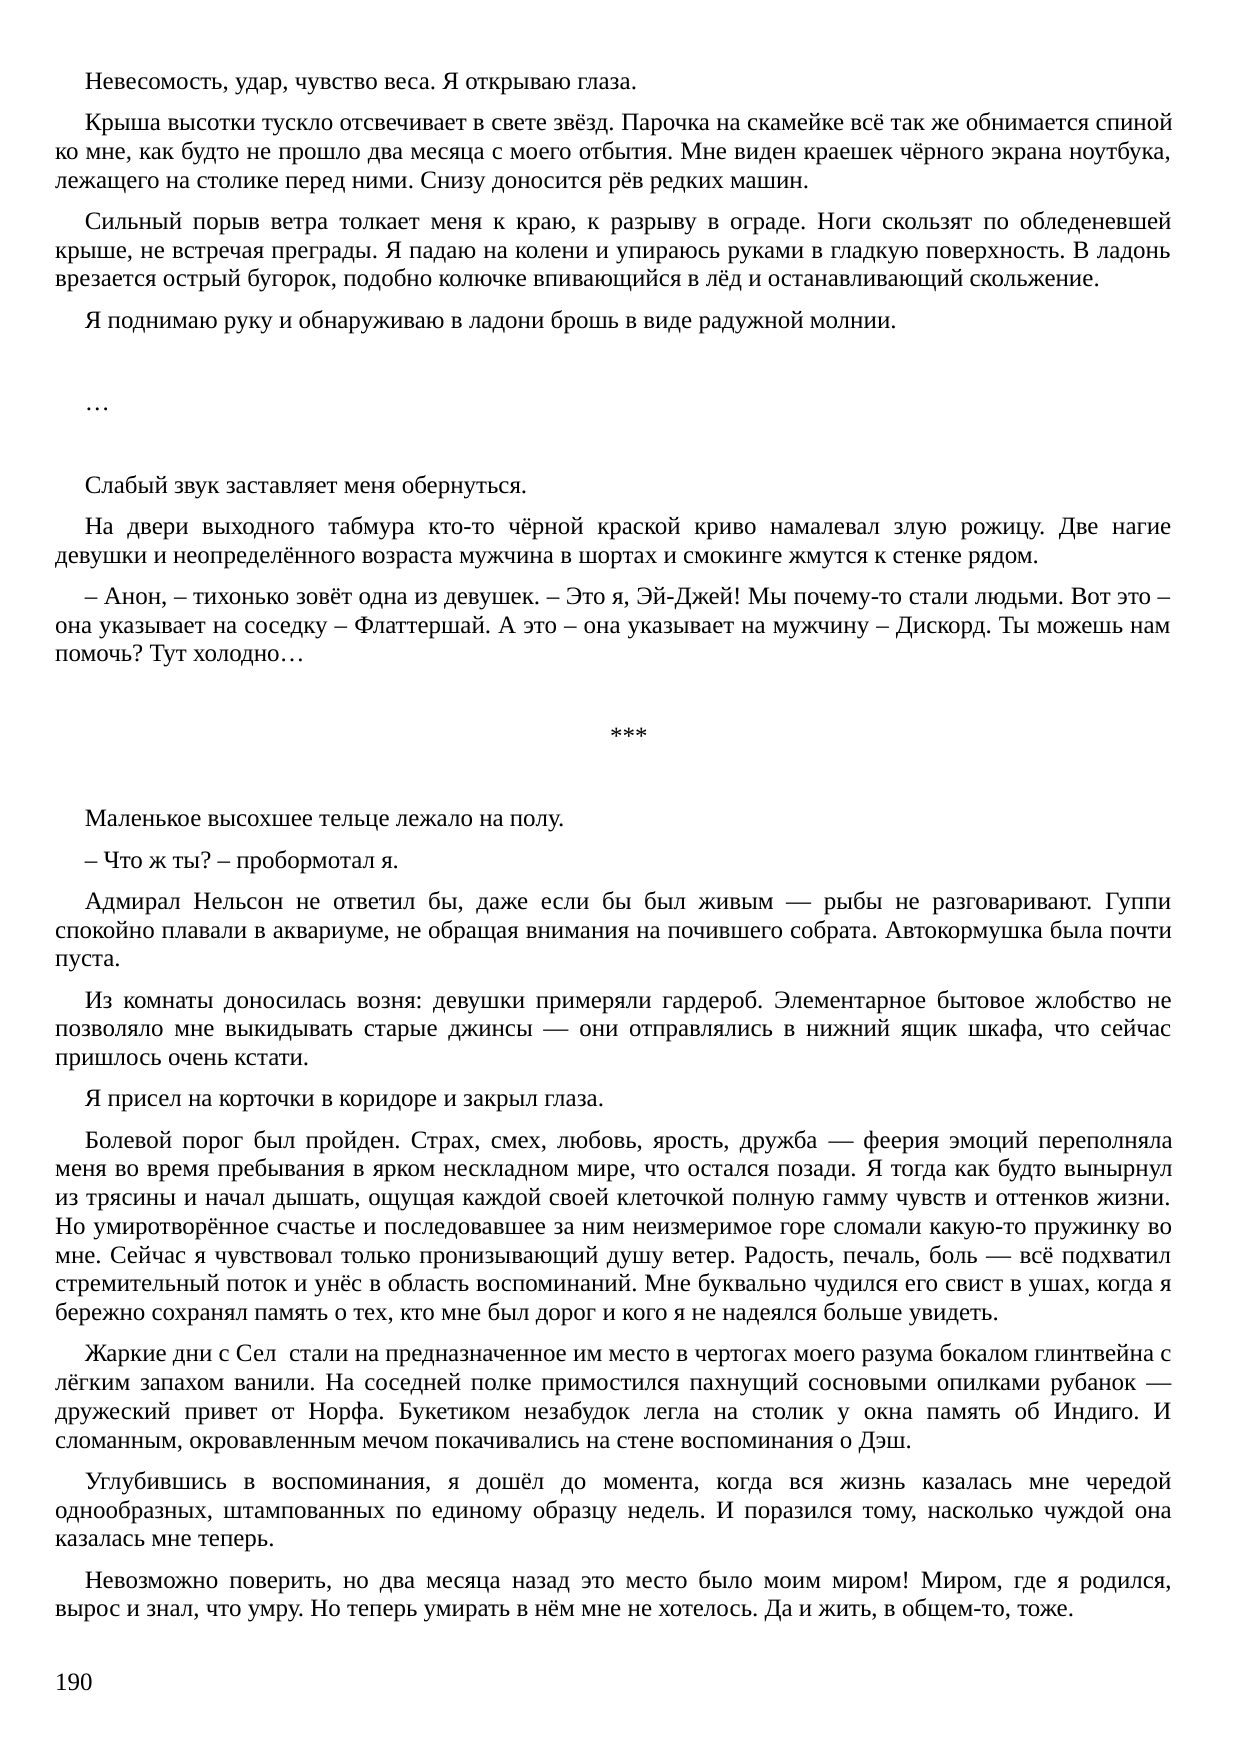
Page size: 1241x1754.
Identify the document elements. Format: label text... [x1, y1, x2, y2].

text Сильный порыв ветра толкает меня к краю, к разрыву в ограде. Ноги скользят по обледеневшей крыше, не встречая преграды. Я падаю на колени и упираюсь руками в гладкую поверхность. В ладонь врезается острый бугорок, подобно колючке впивающийся в лёд и останавливающий скольжение. [55, 206, 1173, 292]
text На двери выходного табмура кто-то чёрной краской криво намалевал злую рожицу. Две нагие девушки и неопределённого возраста мужчина в шортах и смокинге жмутся к стенке рядом. [55, 511, 1173, 568]
text Невозможно поверить, но два месяца назад это место было моим миром! Миром, где я родился, вырос и знал, что умру. Но теперь умирать в нём мне не хотелось. Да и жить, в общем-то, тоже. [55, 1565, 1173, 1622]
text Адмирал Нельсон не ответил бы, даже если бы был живым — рыбы не разговаривают. Гуппи спокойно плавали в аквариуме, не обращая внимания на почившего собрата. Автокормушка была почти пуста. [55, 886, 1173, 972]
text Из комнаты доносилась возня: девушки примеряли гардероб. Элементарное бытовое жлобство не позволяло мне выкидывать старые джинсы — они отправлялись в нижний ящик шкафа, что сейчас пришлось очень кстати. [55, 985, 1173, 1071]
text … [55, 387, 1173, 416]
text Невесомость, удар, чувство веса. Я открываю глаза. [55, 66, 1173, 95]
text Крыша высотки тускло отсвечивает в свете звёзд. Парочка на скамейке всё так же обнимается спиной ко мне, как будто не прошло два месяца с моего отбытия. Мне виден краешек чёрного экрана ноутбука, лежащего на столике перед ними. Снизу доносится рёв редких машин. [55, 107, 1173, 193]
text Я поднимаю руку и обнаруживаю в ладони брошь в виде радужной молнии. [55, 305, 1173, 333]
text Жаркие дни с Сел стали на предназначенное им место в чертогах моего разума бокалом глинтвейна с лёгким запахом ванили. На соседней полке примостился пахнущий сосновыми опилками рубанок — дружеский привет от Норфа. Букетиком незабудок легла на столик у окна память об Индиго. И сломанным, окровавленным мечом покачивались на стене воспоминания о Дэш. [55, 1338, 1173, 1453]
text Слабый звук заставляет меня обернуться. [55, 470, 1173, 498]
text *** [55, 721, 1173, 750]
text Болевой порог был пройден. Страх, смех, любовь, ярость, дружба — феерия эмоций переполняла меня во время пребывания в ярком нескладном мире, что остался позади. Я тогда как будто вынырнул из трясины и начал дышать, ощущая каждой своей клеточкой полную гамму чувств и оттенков жизни. Но умиротворённое счастье и последовавшее за ним неизмеримое горе сломали какую-то пружинку во мне. Сейчас я чувствовал только пронизывающий душу ветер. Радость, печаль, боль — всё подхватил стремительный поток и унёс в область воспоминаний. Мне буквально чудился его свист в ушах, когда я бережно сохранял память о тех, кто мне был дорог и кого я не надеялся больше увидеть. [55, 1125, 1173, 1326]
text – Что ж ты? – пробормотал я. [55, 845, 1173, 873]
text – Анон, – тихонько зовёт одна из девушек. – Это я, Эй-Джей! Мы почему-то стали людьми. Вот это – она указывает на соседку – Флаттершай. А это – она указывает на мужчину – Дискорд. Ты можешь нам помочь? Тут холодно… [55, 581, 1173, 667]
text Маленькое высохшее тельце лежало на полу. [55, 803, 1173, 832]
text Углубившись в воспоминания, я дошёл до момента, когда вся жизнь казалась мне чередой однообразных, штампованных по единому образцу недель. И поразился тому, насколько чуждой она казалась мне теперь. [55, 1466, 1173, 1552]
text Я присел на корточки в коридоре и закрыл глаза. [55, 1083, 1173, 1112]
